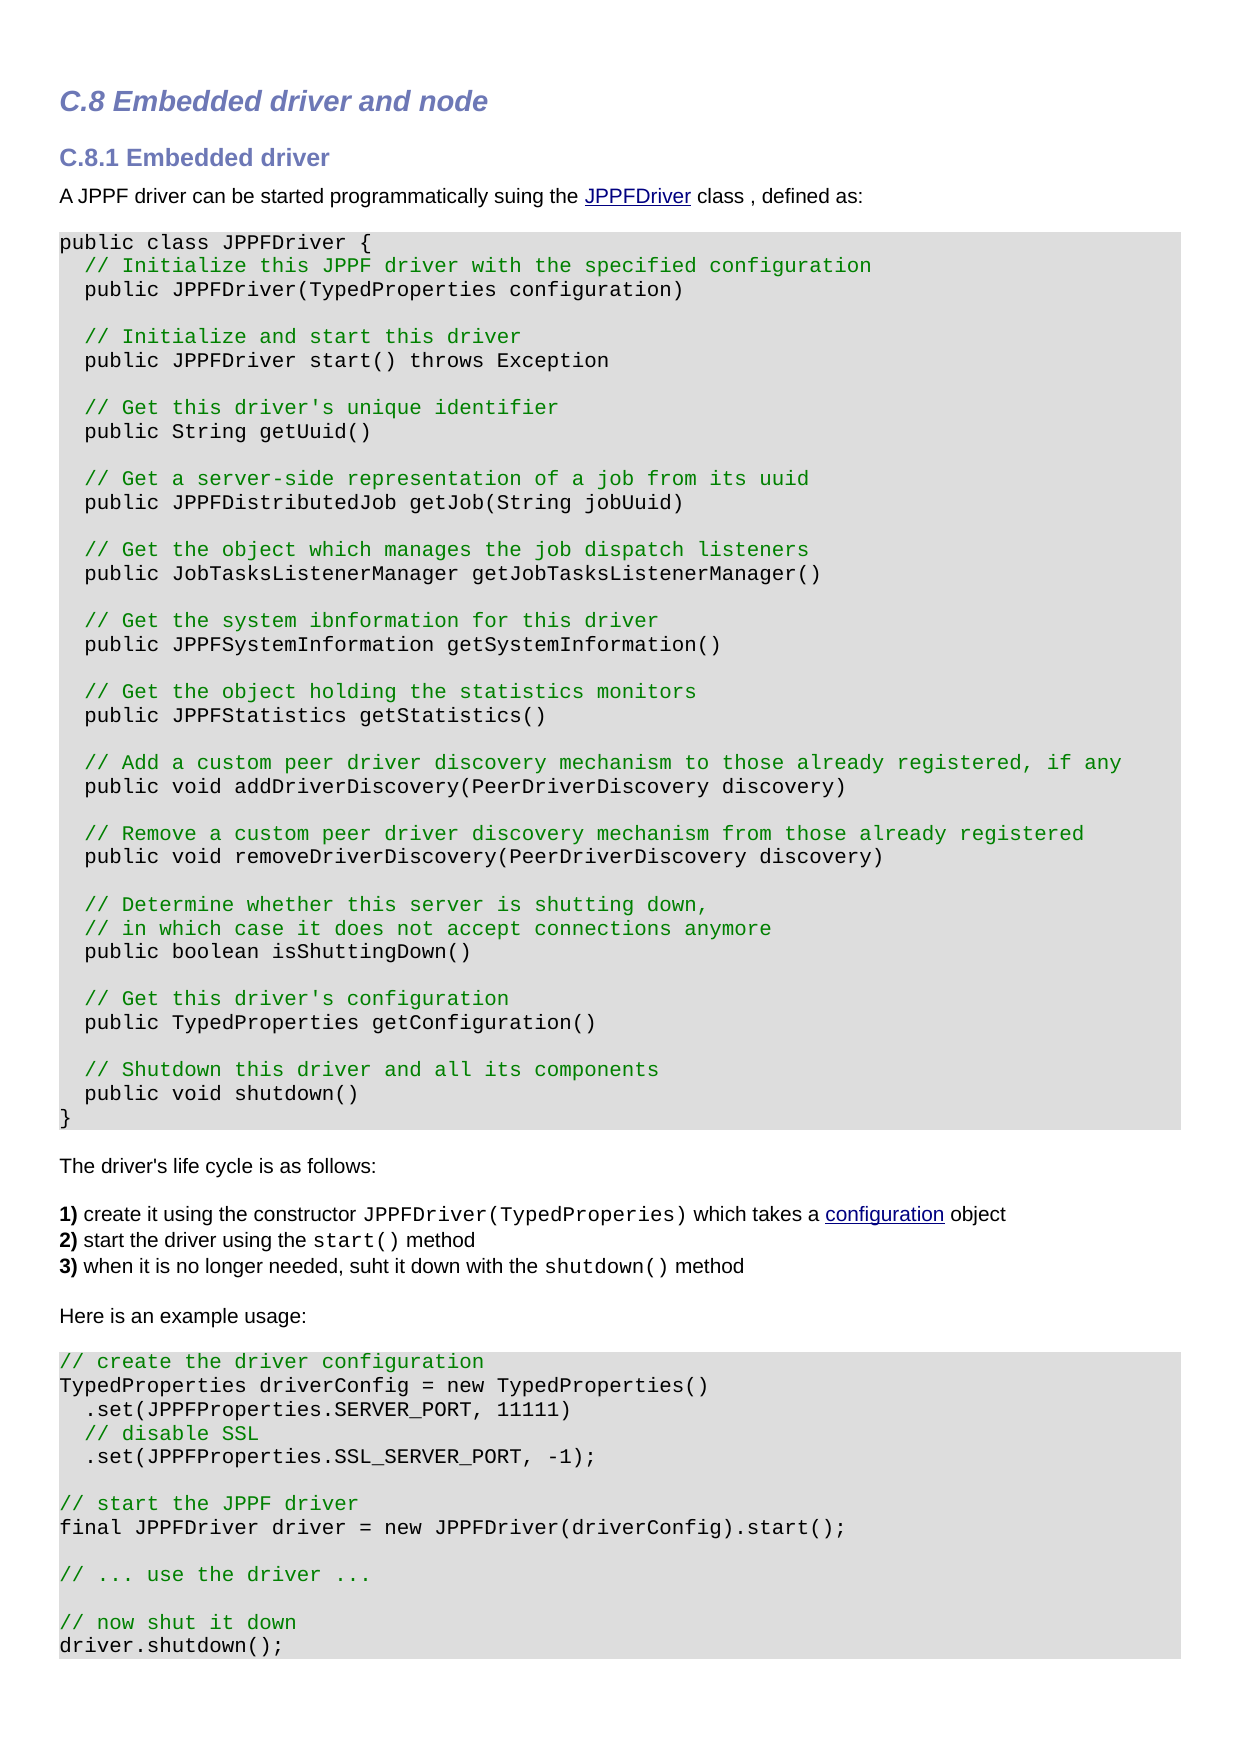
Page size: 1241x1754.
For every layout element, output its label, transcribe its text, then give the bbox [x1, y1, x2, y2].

text // start the JPPF driver [59, 1493, 1181, 1517]
text } [59, 1107, 1181, 1130]
text // Shutdown this driver and all its components [59, 1059, 1181, 1083]
text public JPPFDistributedJob getJob(String jobUuid) [59, 492, 1181, 516]
text // Initialize and start this driver [59, 326, 1181, 350]
text // in which case it does not accept connections anymore [59, 917, 1181, 941]
text // Get the object holding the statistics monitors [59, 681, 1181, 705]
text // Add a custom peer driver discovery mechanism to those already registered, if any [59, 752, 1181, 776]
text // Initialize this JPPF driver with the specified configuration [59, 255, 1181, 279]
text The driver's life cycle is as follows: [59, 1154, 1181, 1178]
text // now shut it down [59, 1612, 1181, 1635]
text 3) when it is no longer needed, suht it down with the shutdown() method [59, 1254, 1181, 1280]
text public void addDriverDiscovery(PeerDriverDiscovery discovery) [59, 776, 1181, 799]
text A JPPF driver can be started programmatically suing the JPPFDriver class , defined as: [59, 184, 1181, 208]
text // Get this driver's configuration [59, 988, 1181, 1012]
text Here is an example usage: [59, 1304, 1181, 1328]
subtitle Embedded driver and node [59, 84, 1181, 118]
text // ... use the driver ... [59, 1564, 1181, 1588]
text // create the driver configuration [59, 1352, 1181, 1375]
text // disable SSL [59, 1422, 1181, 1446]
text // Get a server-side representation of a job from its uuid [59, 468, 1181, 492]
text driver.shutdown(); [59, 1635, 1181, 1659]
text // Get this driver's unique identifier [59, 397, 1181, 421]
text public TypedProperties getConfiguration() [59, 1012, 1181, 1036]
text public JPPFDriver(TypedProperties configuration) [59, 279, 1181, 303]
text public void shutdown() [59, 1083, 1181, 1107]
text public boolean isShuttingDown() [59, 941, 1181, 965]
text .set(JPPFProperties.SERVER_PORT, 11111) [59, 1399, 1181, 1422]
text // Get the system ibnformation for this driver [59, 610, 1181, 634]
text public class JPPFDriver { [59, 232, 1181, 255]
text final JPPFDriver driver = new JPPFDriver(driverConfig).start(); [59, 1517, 1181, 1541]
text // Remove a custom peer driver discovery mechanism from those already registered [59, 823, 1181, 847]
text public JPPFStatistics getStatistics() [59, 705, 1181, 728]
text 1) create it using the constructor JPPFDriver(TypedProperies) which takes a configuration object [59, 1202, 1181, 1228]
text .set(JPPFProperties.SSL_SERVER_PORT, -1); [59, 1446, 1181, 1470]
text public JPPFDriver start() throws Exception [59, 350, 1181, 374]
subtitle Embedded driver [59, 143, 1181, 171]
text 2) start the driver using the start() method [59, 1228, 1181, 1254]
text public JPPFSystemInformation getSystemInformation() [59, 634, 1181, 657]
text TypedProperties driverConfig = new TypedProperties() [59, 1375, 1181, 1399]
text // Determine whether this server is shutting down, [59, 894, 1181, 917]
text public String getUuid() [59, 421, 1181, 444]
text public void removeDriverDiscovery(PeerDriverDiscovery discovery) [59, 847, 1181, 870]
text // Get the object which manages the job dispatch listeners [59, 539, 1181, 563]
text public JobTasksListenerManager getJobTasksListenerManager() [59, 563, 1181, 586]
